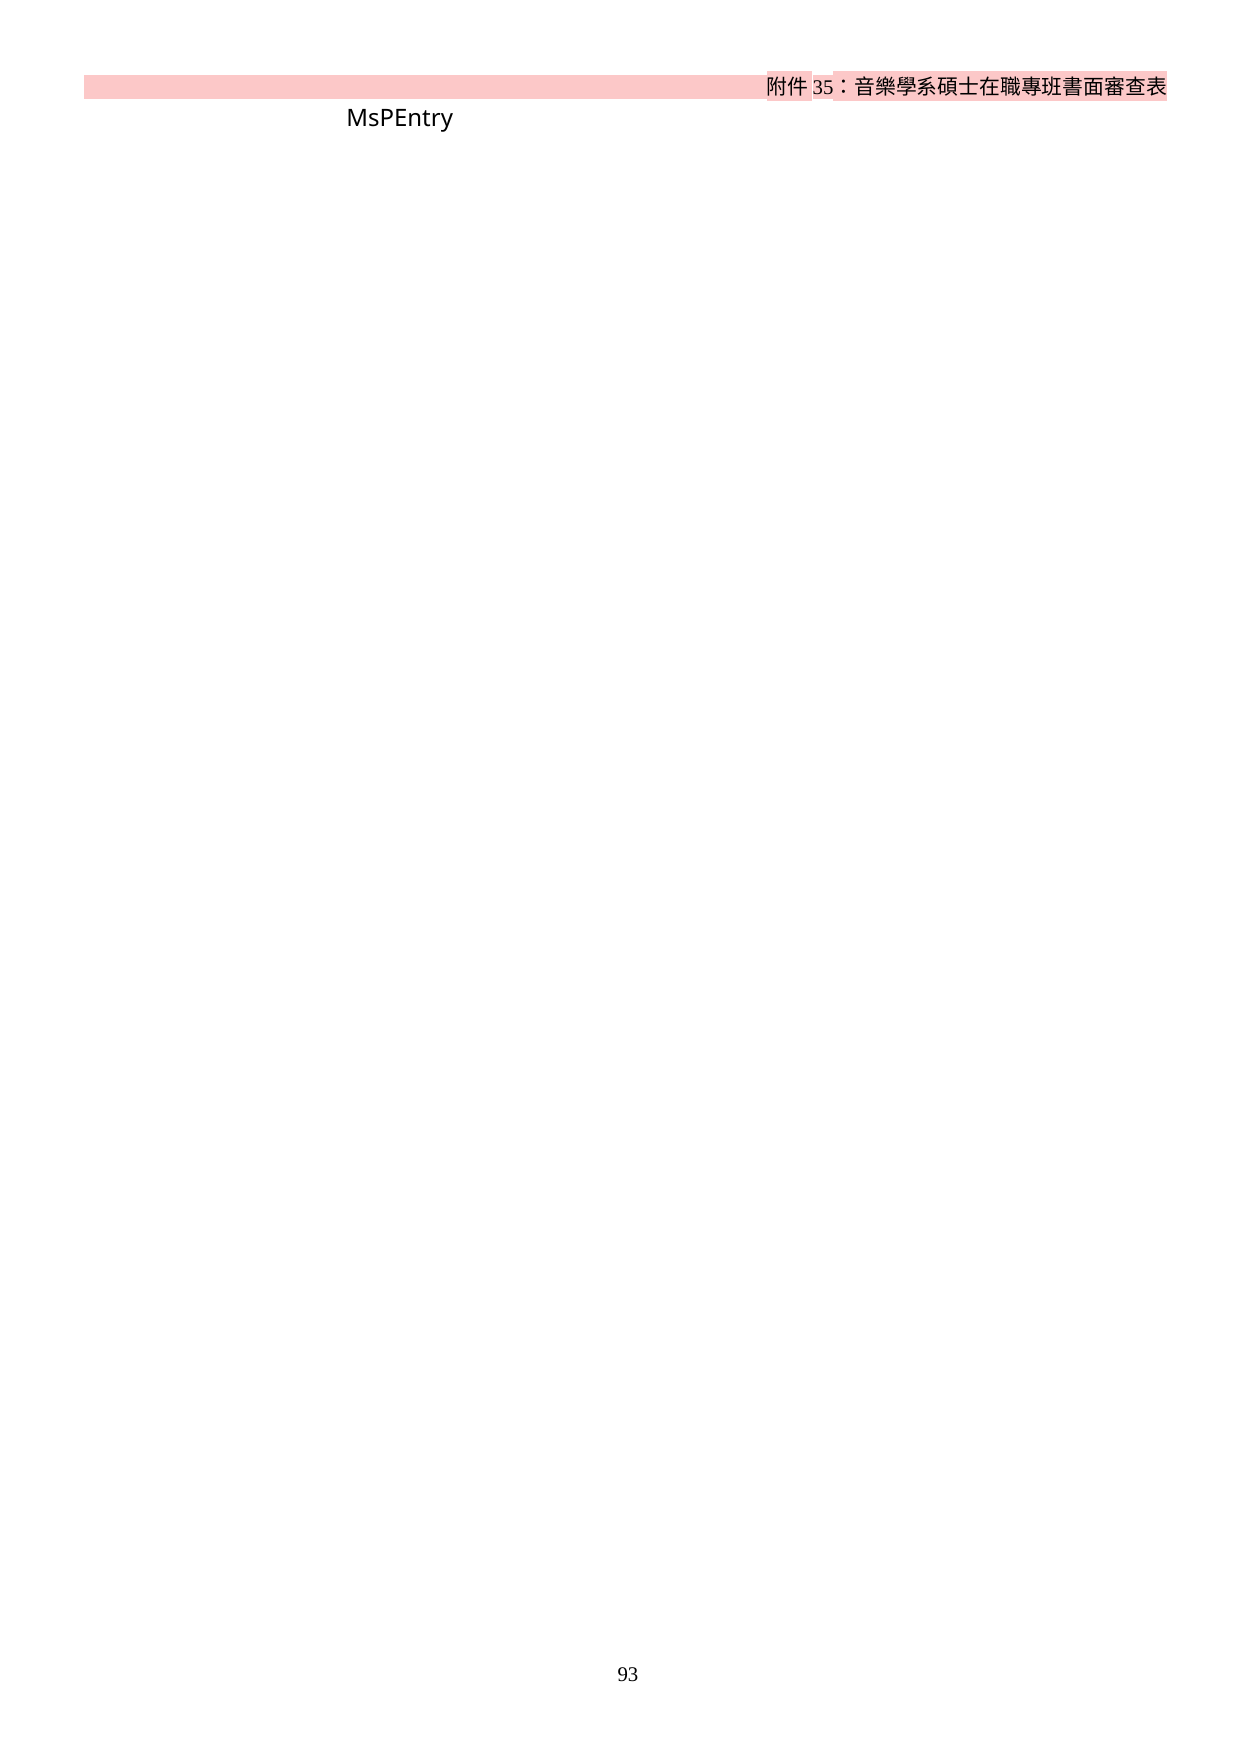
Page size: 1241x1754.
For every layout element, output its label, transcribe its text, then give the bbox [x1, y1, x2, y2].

table_header MsPEntry [335, 101, 905, 133]
